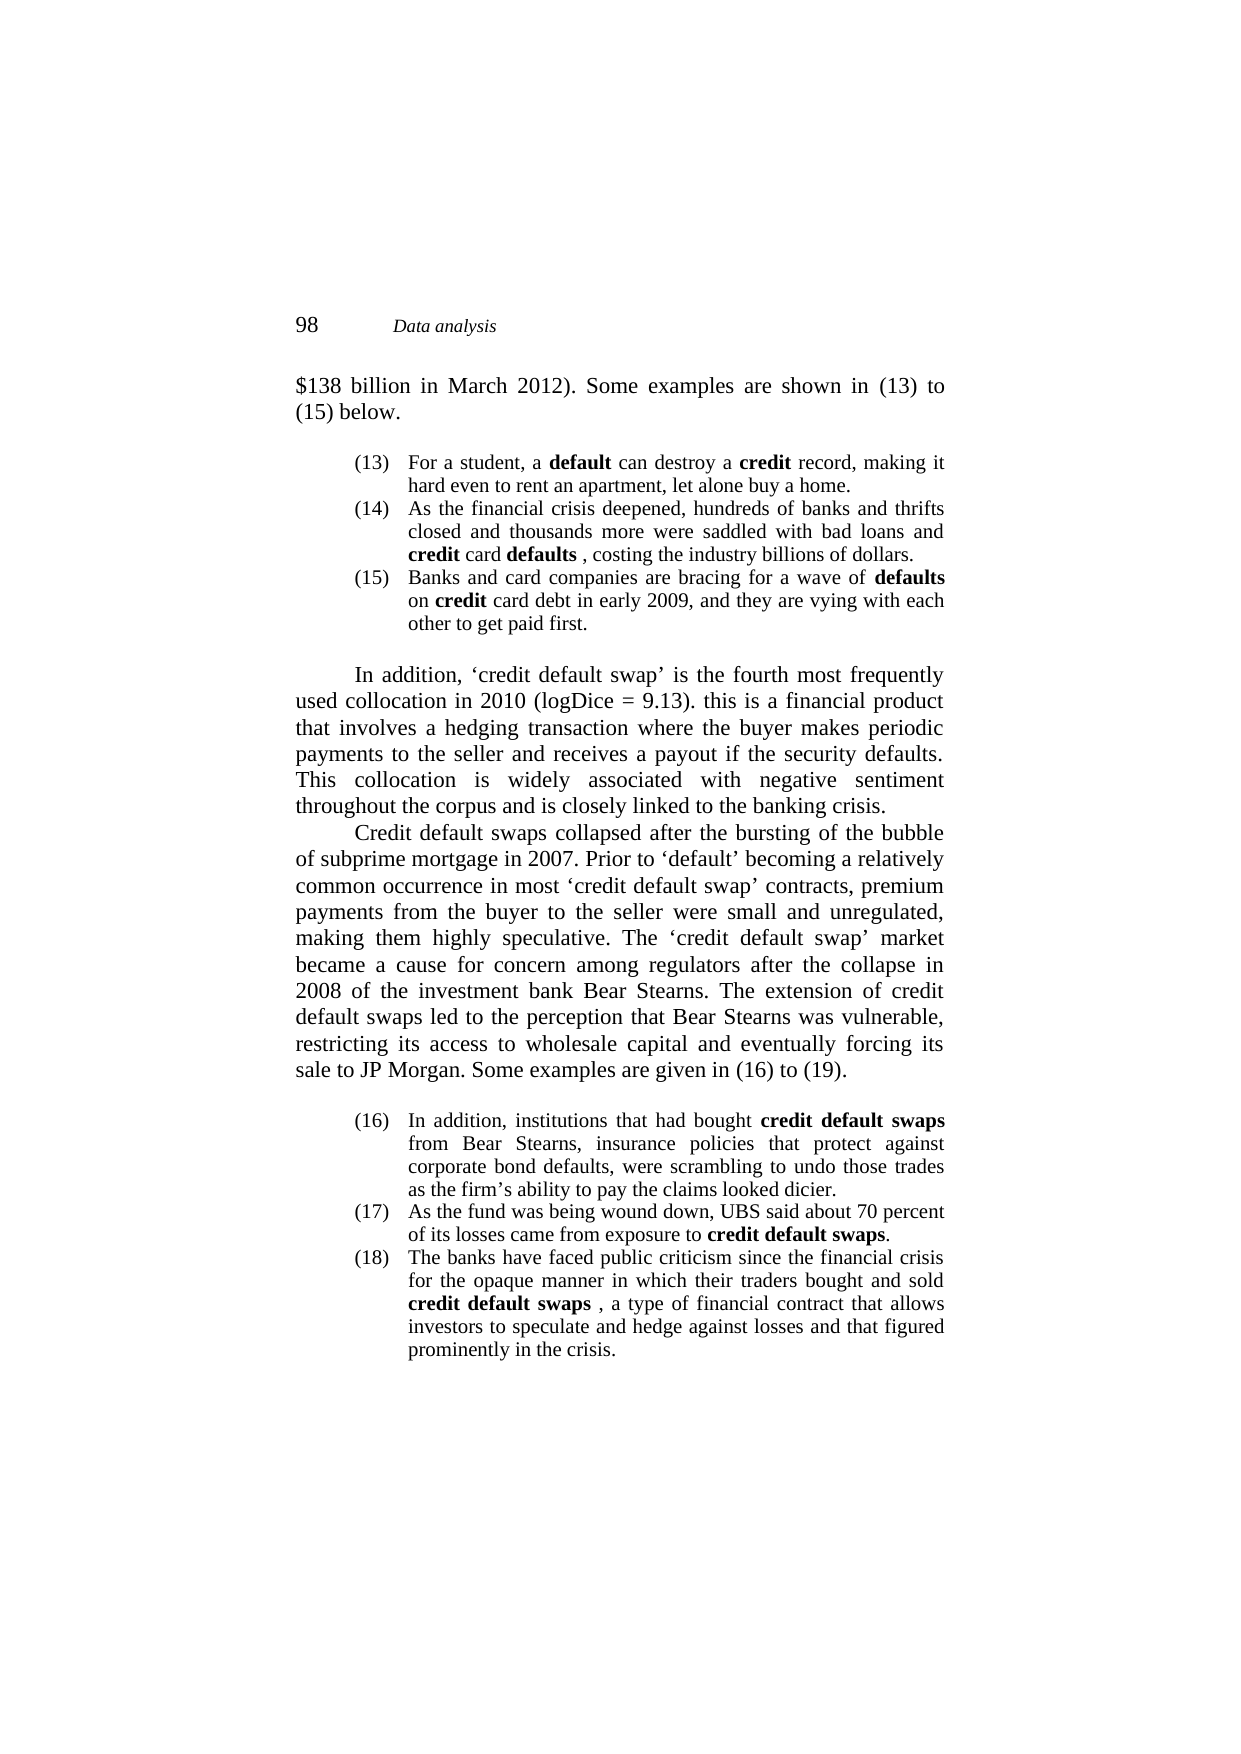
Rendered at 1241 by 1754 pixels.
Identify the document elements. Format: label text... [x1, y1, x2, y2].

text Credit default swaps collapsed after the bursting of the bubble of subprime mortgage in 2007. Prior to ‘default’ becoming a relatively common occurrence in most ‘credit default swap’ contracts, premium payments from the buyer to the seller were small and unregulated, making them highly speculative. The ‘credit default swap’ market became a cause for concern among regulators after the collapse in 2008 of the investment bank Bear Stearns. The extension of credit default swaps led to the perception that Bear Stearns was vulnerable, restricting its access to wholesale capital and eventually forcing its sale to JP Morgan. Some examples are given in (16) to (19). [295, 819, 945, 1082]
list As the financial crisis deepened, hundreds of banks and thrifts closed and thousands more were saddled with bad loans and credit card defaults , costing the industry billions of dollars. [354, 497, 945, 566]
text In addition, ‘credit default swap’ is the fourth most frequently used collocation in 2010 (logDice = 9.13). this is a financial product that involves a hedging transaction where the buyer makes periodic payments to the seller and receives a payout if the security defaults. This collocation is widely associated with negative sentiment throughout the corpus and is closely linked to the banking crisis. [295, 661, 945, 819]
list In addition, institutions that had bought credit default swaps from Bear Stearns, insurance policies that protect against corporate bond defaults, were scrambling to undo those trades as the firm’s ability to pay the claims looked dicier. [354, 1109, 945, 1201]
text $138 billion in March 2012). Some examples are shown in (13) to (15) below. [295, 372, 945, 425]
list As the fund was being wound down, UBS said about 70 percent of its losses came from exposure to credit default swaps. [354, 1201, 945, 1246]
list Banks and card companies are bracing for a wave of defaults on credit card debt in early 2009, and they are vying with each other to get paid first. [354, 566, 945, 634]
list For a student, a default can destroy a credit record, making it hard even to rent an apartment, let alone buy a home. [354, 451, 945, 497]
list The banks have faced public criticism since the financial crisis for the opaque manner in which their traders bought and sold credit default swaps , a type of financial contract that allows investors to speculate and hedge against losses and that figured prominently in the crisis. [354, 1246, 945, 1361]
